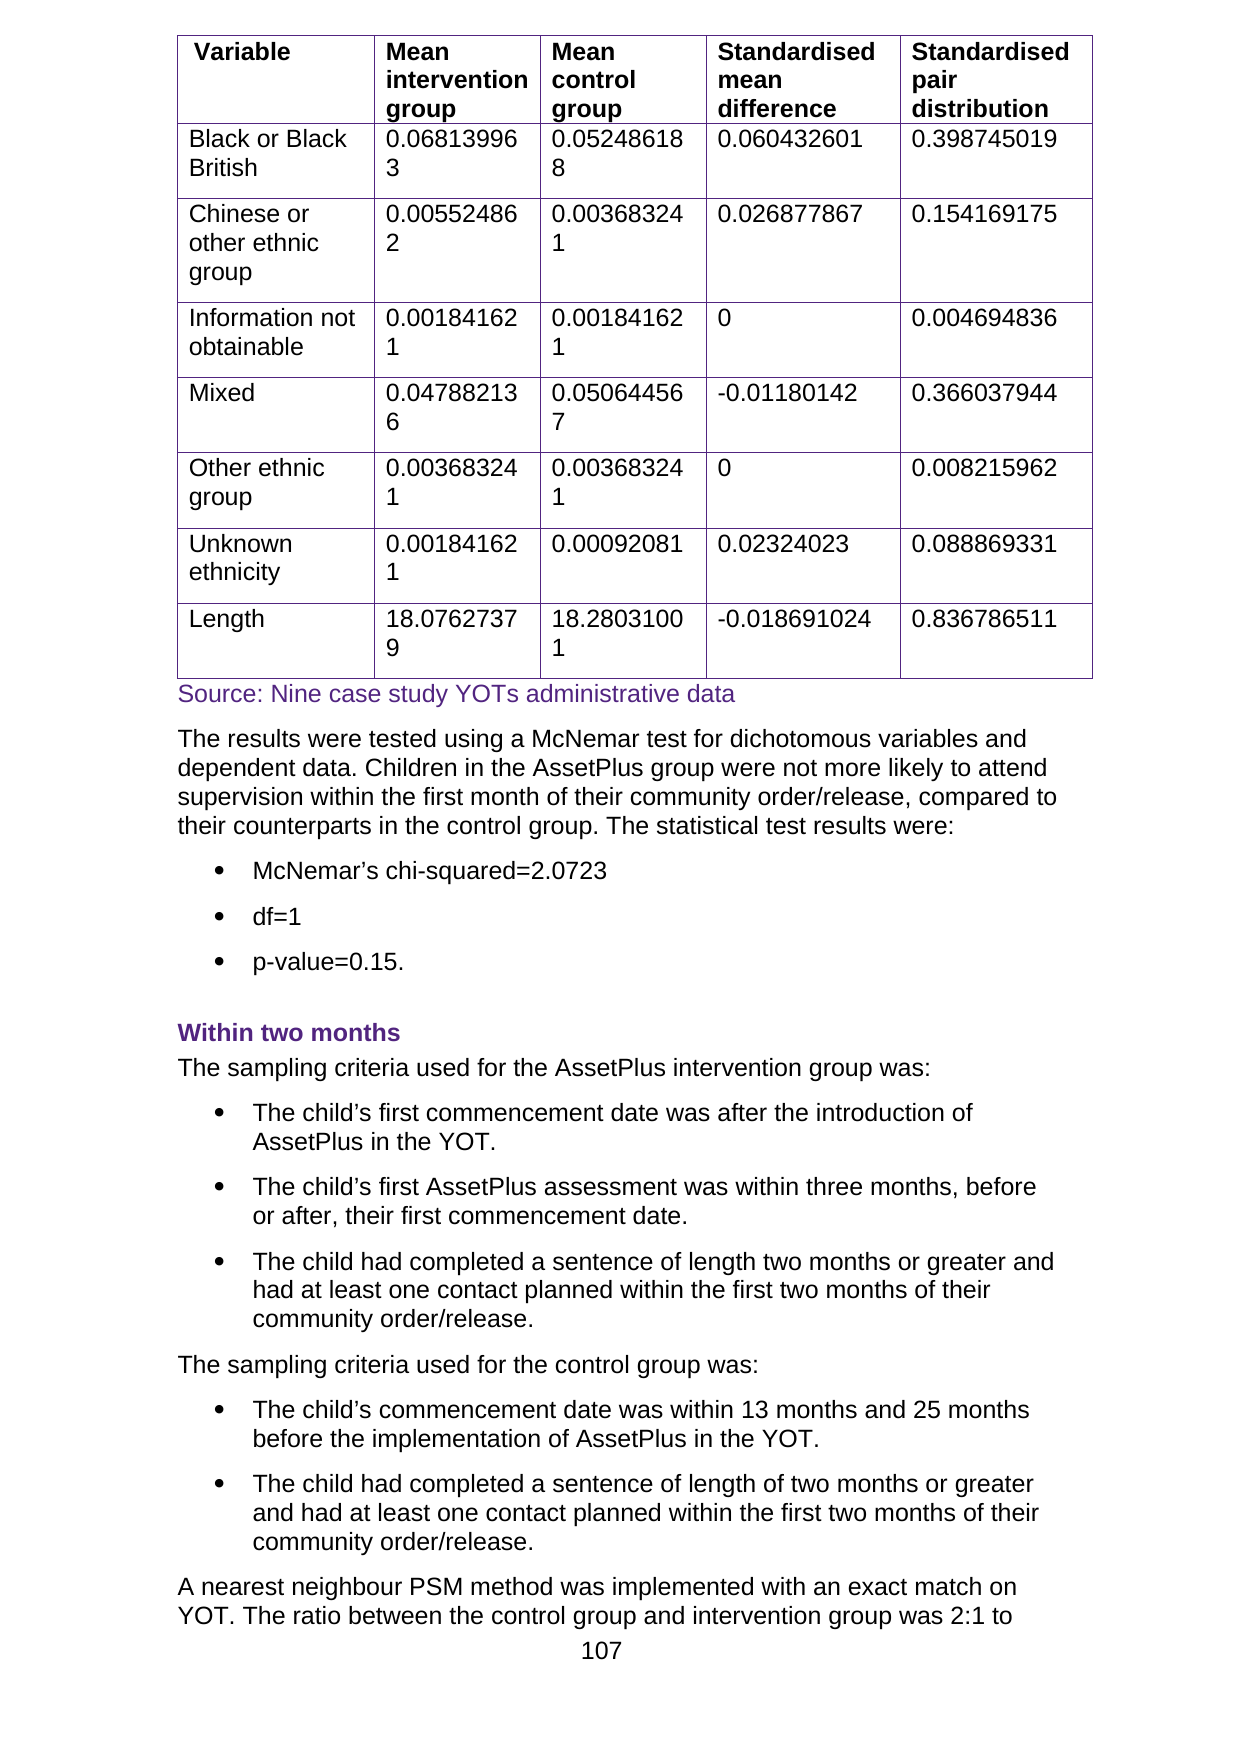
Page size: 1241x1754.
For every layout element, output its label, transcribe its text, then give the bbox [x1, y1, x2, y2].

table_cell 0 [707, 453, 900, 527]
table_cell 0.001841621 [375, 303, 540, 377]
table_cell 0.003683241 [375, 453, 540, 527]
table_cell Black or Black British [178, 124, 374, 198]
table_cell Length [178, 604, 374, 678]
table_cell 18.28031001 [541, 604, 706, 678]
table_cell 0.008215962 [901, 453, 1092, 527]
table_cell 0.003683241 [541, 199, 706, 302]
table_cell Unknown ethnicity [178, 529, 374, 603]
table_cell 0.068139963 [375, 124, 540, 198]
table_header Variable [178, 36, 374, 123]
list The child’s first AssetPlus assessment was within three months, before or after, their first commencement date. [215, 1172, 1063, 1230]
text Source: Nine case study YOTs administrative data [177, 679, 1063, 708]
table_cell 0.154169175 [901, 199, 1092, 302]
table_cell 0.001841621 [541, 303, 706, 377]
list The child had completed a sentence of length two months or greater and had at least one contact planned within the first two months of their community order/release. [215, 1247, 1063, 1333]
table_cell 0.004694836 [901, 303, 1092, 377]
table_header Standardised mean difference [707, 36, 900, 123]
table_cell 0.001841621 [375, 529, 540, 603]
table_cell 18.07627379 [375, 604, 540, 678]
list The child had completed a sentence of length of two months or greater and had at least one contact planned within the first two months of their community order/release. [215, 1469, 1063, 1556]
table_cell 0.026877867 [707, 199, 900, 302]
table_cell 0.398745019 [901, 124, 1092, 198]
table_cell 0.050644567 [541, 378, 706, 452]
list McNemar’s chi-squared=2.0723 [215, 856, 1063, 885]
table_cell 0 [707, 303, 900, 377]
table_cell -0.018691024 [707, 604, 900, 678]
table_header Mean control group [541, 36, 706, 123]
list The child’s first commencement date was after the introduction of AssetPlus in the YOT. [215, 1098, 1063, 1156]
table_cell Information not obtainable [178, 303, 374, 377]
subtitle Within two months [177, 1018, 1063, 1046]
text The sampling criteria used for the control group was: [177, 1349, 1063, 1378]
table_cell 0.02324023 [707, 529, 900, 603]
text The sampling criteria used for the AssetPlus intervention group was: [177, 1053, 1063, 1081]
table_cell 0.052486188 [541, 124, 706, 198]
table_cell -0.01180142 [707, 378, 900, 452]
table_cell 0.003683241 [541, 453, 706, 527]
table_header Mean intervention group [375, 36, 540, 123]
table_cell 0.005524862 [375, 199, 540, 302]
table_cell Chinese or other ethnic group [178, 199, 374, 302]
text A nearest neighbour PSM method was implemented with an exact match on YOT. The ratio between the control group and intervention group was 2:1 to [177, 1572, 1063, 1630]
table_cell 0.088869331 [901, 529, 1092, 603]
table_cell Other ethnic group [178, 453, 374, 527]
table_cell 0.060432601 [707, 124, 900, 198]
table_cell 0.836786511 [901, 604, 1092, 678]
table_cell 0.047882136 [375, 378, 540, 452]
table_cell 0.366037944 [901, 378, 1092, 452]
table_header Standardised pair distribution [901, 36, 1092, 123]
list p-value=0.15. [215, 947, 1063, 976]
list df=1 [215, 902, 1063, 930]
table_cell 0.00092081 [541, 529, 706, 603]
text The results were tested using a McNemar test for dichotomous variables and dependent data. Children in the AssetPlus group were not more likely to attend supervision within the first month of their community order/release, compared to their counterparts in the control group. The statistical test results were: [177, 724, 1063, 839]
table_cell Mixed [178, 378, 374, 452]
list The child’s commencement date was within 13 months and 25 months before the implementation of AssetPlus in the YOT. [215, 1395, 1063, 1453]
